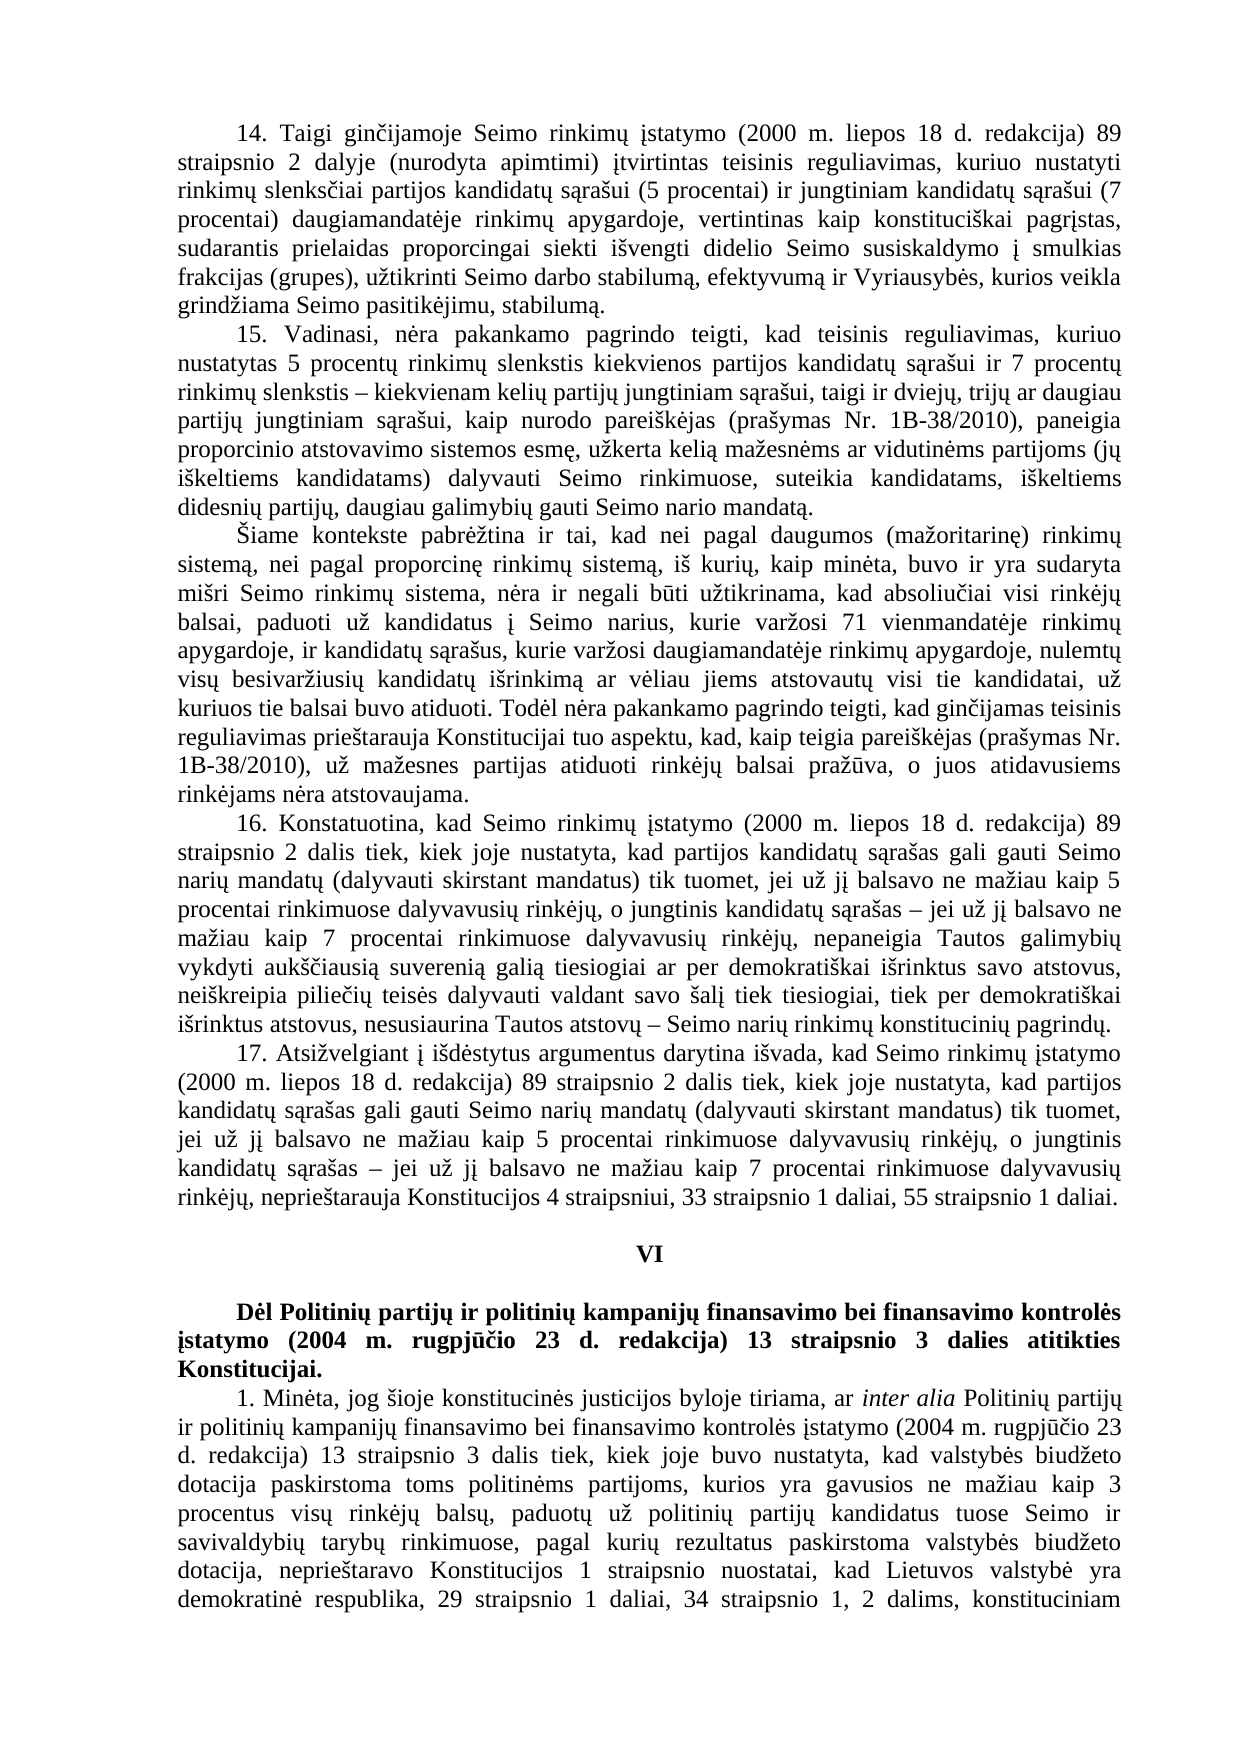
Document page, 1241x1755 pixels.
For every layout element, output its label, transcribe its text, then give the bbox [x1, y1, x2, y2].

text 17. Atsižvelgiant į išdėstytus argumentus darytina išvada, kad Seimo rinkimų įstatymo (2000 m. liepos 18 d. redakcija) 89 straipsnio 2 dalis tiek, kiek joje nustatyta, kad partijos kandidatų sąrašas gali gauti Seimo narių mandatų (dalyvauti skirstant mandatus) tik tuomet, jei už jį balsavo ne mažiau kaip 5 procentai rinkimuose dalyvavusių rinkėjų, o jungtinis kandidatų sąrašas – jei už jį balsavo ne mažiau kaip 7 procentai rinkimuose dalyvavusių rinkėjų, neprieštarauja Konstitucijos 4 straipsniui, 33 straipsnio 1 daliai, 55 straipsnio 1 daliai. [177, 1038, 1122, 1211]
text Šiame kontekste pabrėžtina ir tai, kad nei pagal daugumos (mažoritarinę) rinkimų sistemą, nei pagal proporcinę rinkimų sistemą, iš kurių, kaip minėta, buvo ir yra sudaryta mišri Seimo rinkimų sistema, nėra ir negali būti užtikrinama, kad absoliučiai visi rinkėjų balsai, paduoti už kandidatus į Seimo narius, kurie varžosi 71 vienmandatėje rinkimų apygardoje, ir kandidatų sąrašus, kurie varžosi daugiamandatėje rinkimų apygardoje, nulemtų visų besivaržiusių kandidatų išrinkimą ar vėliau jiems atstovautų visi tie kandidatai, už kuriuos tie balsai buvo atiduoti. Todėl nėra pakankamo pagrindo teigti, kad ginčijamas teisinis reguliavimas prieštarauja Konstitucijai tuo aspektu, kad, kaip teigia pareiškėjas (prašymas Nr. 1B-38/2010), už mažesnes partijas atiduoti rinkėjų balsai pražūva, o juos atidavusiems rinkėjams nėra atstovaujama. [177, 521, 1122, 808]
text 1. Minėta, jog šioje konstitucinės justicijos byloje tiriama, ar inter alia Politinių partijų ir politinių kampanijų finansavimo bei finansavimo kontrolės įstatymo (2004 m. rugpjūčio 23 d. redakcija) 13 straipsnio 3 dalis tiek, kiek joje buvo nustatyta, kad valstybės biudžeto dotacija paskirstoma toms politinėms partijoms, kurios yra gavusios ne mažiau kaip 3 procentus visų rinkėjų balsų, paduotų už politinių partijų kandidatus tuose Seimo ir savivaldybių tarybų rinkimuose, pagal kurių rezultatus paskirstoma valstybės biudžeto dotacija, neprieštaravo Konstitucijos 1 straipsnio nuostatai, kad Lietuvos valstybė yra demokratinė respublika, 29 straipsnio 1 daliai, 34 straipsnio 1, 2 dalims, konstituciniam [177, 1383, 1122, 1613]
text 15. Vadinasi, nėra pakankamo pagrindo teigti, kad teisinis reguliavimas, kuriuo nustatytas 5 procentų rinkimų slenkstis kiekvienos partijos kandidatų sąrašui ir 7 procentų rinkimų slenkstis – kiekvienam kelių partijų jungtiniam sąrašui, taigi ir dviejų, trijų ar daugiau partijų jungtiniam sąrašui, kaip nurodo pareiškėjas (prašymas Nr. 1B-38/2010), paneigia proporcinio atstovavimo sistemos esmę, užkerta kelią mažesnėms ar vidutinėms partijoms (jų iškeltiems kandidatams) dalyvauti Seimo rinkimuose, suteikia kandidatams, iškeltiems didesnių partijų, daugiau galimybių gauti Seimo nario mandatą. [177, 319, 1122, 521]
text 14. Taigi ginčijamoje Seimo rinkimų įstatymo (2000 m. liepos 18 d. redakcija) 89 straipsnio 2 dalyje (nurodyta apimtimi) įtvirtintas teisinis reguliavimas, kuriuo nustatyti rinkimų slenksčiai partijos kandidatų sąrašui (5 procentai) ir jungtiniam kandidatų sąrašui (7 procentai) daugiamandatėje rinkimų apygardoje, vertintinas kaip konstituciškai pagrįstas, sudarantis prielaidas proporcingai siekti išvengti didelio Seimo susiskaldymo į smulkias frakcijas (grupes), užtikrinti Seimo darbo stabilumą, efektyvumą ir Vyriausybės, kurios veikla grindžiama Seimo pasitikėjimu, stabilumą. [177, 118, 1122, 319]
text 16. Konstatuotina, kad Seimo rinkimų įstatymo (2000 m. liepos 18 d. redakcija) 89 straipsnio 2 dalis tiek, kiek joje nustatyta, kad partijos kandidatų sąrašas gali gauti Seimo narių mandatų (dalyvauti skirstant mandatus) tik tuomet, jei už jį balsavo ne mažiau kaip 5 procentai rinkimuose dalyvavusių rinkėjų, o jungtinis kandidatų sąrašas – jei už jį balsavo ne mažiau kaip 7 procentai rinkimuose dalyvavusių rinkėjų, nepaneigia Tautos galimybių vykdyti aukščiausią suverenią galią tiesiogiai ar per demokratiškai išrinktus savo atstovus, neiškreipia piliečių teisės dalyvauti valdant savo šalį tiek tiesiogiai, tiek per demokratiškai išrinktus atstovus, nesusiaurina Tautos atstovų – Seimo narių rinkimų konstitucinių pagrindų. [177, 808, 1122, 1038]
text VI [177, 1239, 1122, 1268]
text Dėl Politinių partijų ir politinių kampanijų finansavimo bei finansavimo kontrolės įstatymo (2004 m. rugpjūčio 23 d. redakcija) 13 straipsnio 3 dalies atitikties Konstitucijai. [177, 1297, 1122, 1383]
